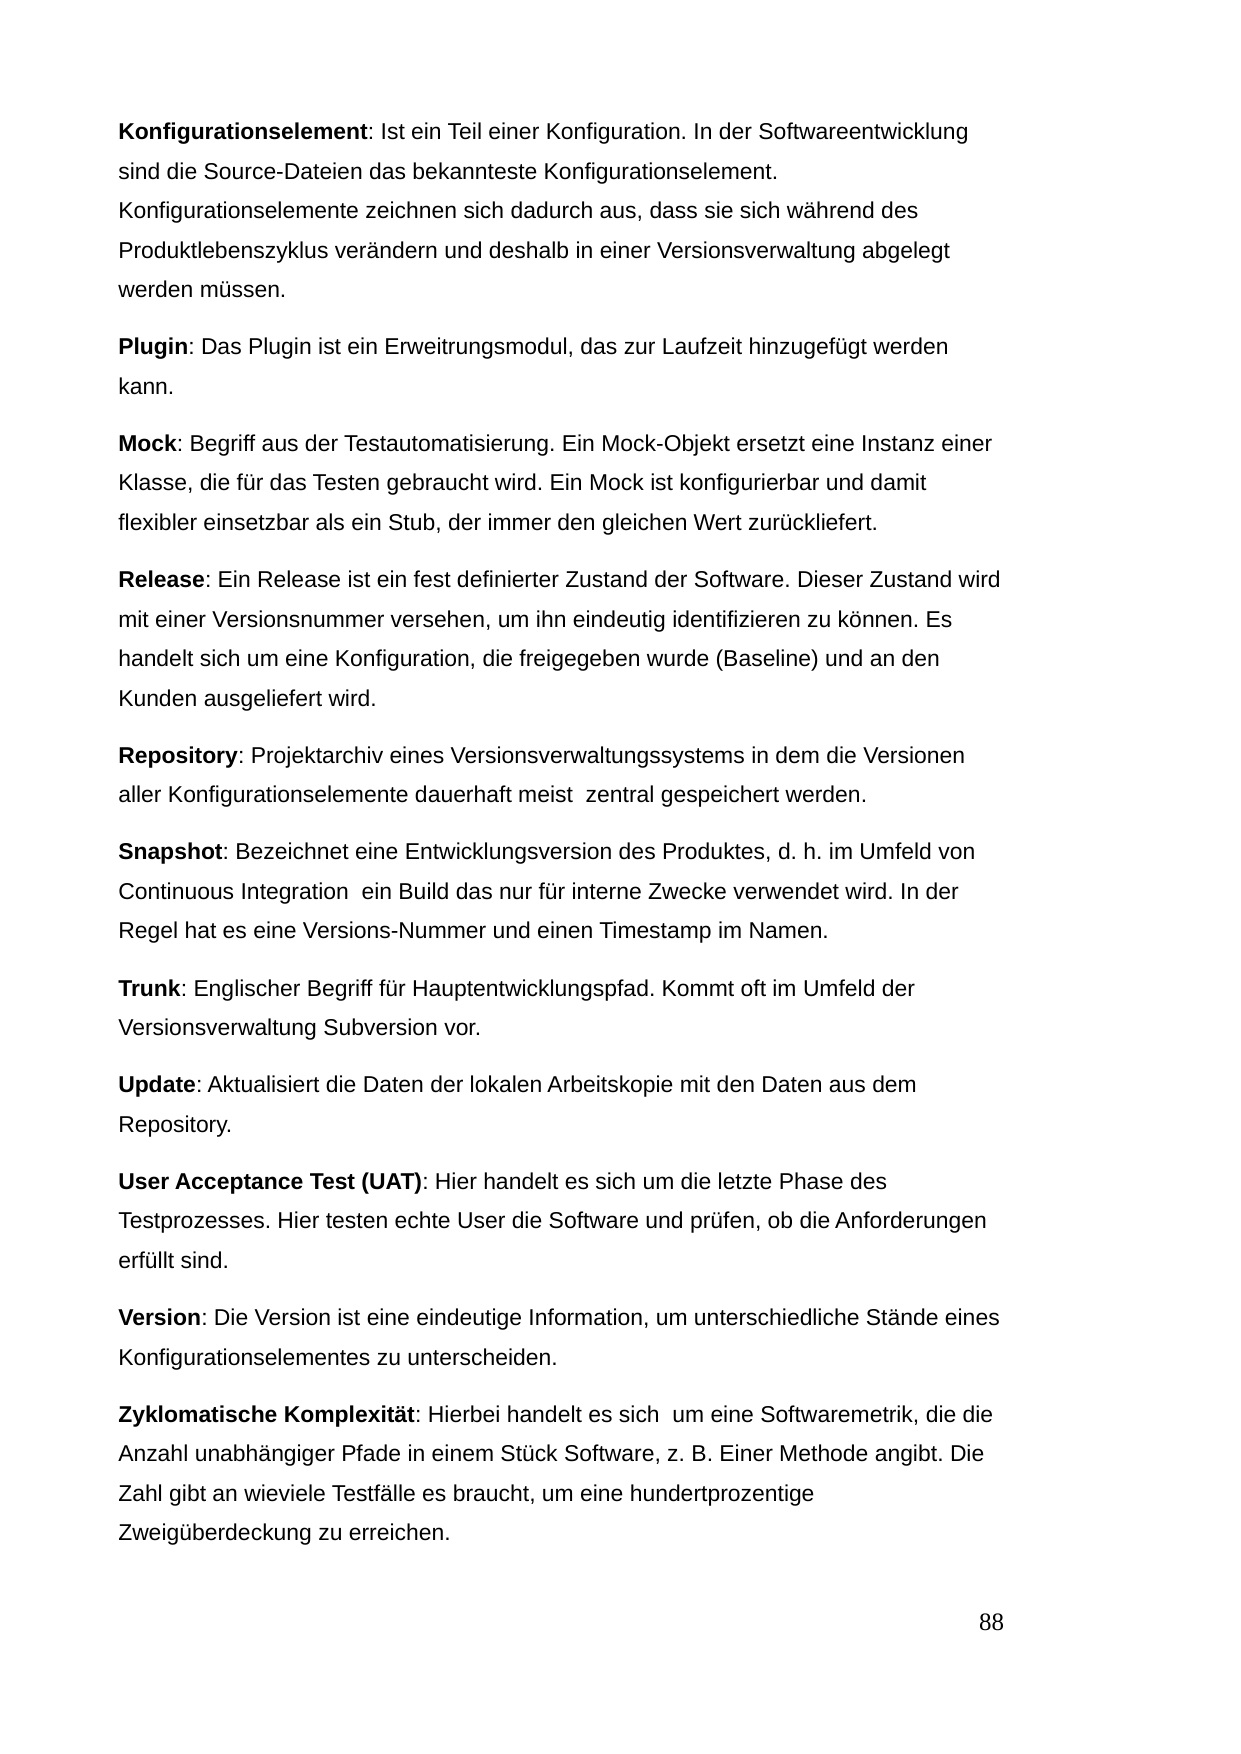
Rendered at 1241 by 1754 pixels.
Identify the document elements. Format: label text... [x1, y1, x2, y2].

text Plugin: Das Plugin ist ein Erweitrungsmodul, das zur Laufzeit hinzugefügt werden kann. [118, 333, 1004, 399]
text Version: Die Version ist eine eindeutige Information, um unterschiedliche Stände eines Konfigurationselementes zu unterscheiden. [118, 1304, 1004, 1370]
text Mock: Begriff aus der Testautomatisierung. Ein Mock-Objekt ersetzt eine Instanz einer Klasse, die für das Testen gebraucht wird. Ein Mock ist konfigurierbar und damit flexibler einsetzbar als ein Stub, der immer den gleichen Wert zurückliefert. [118, 430, 1004, 535]
text User Acceptance Test (UAT): Hier handelt es sich um die letzte Phase des Testprozesses. Hier testen echte User die Software und prüfen, ob die Anforderungen erfüllt sind. [118, 1168, 1004, 1273]
text Zyklomatische Komplexität: Hierbei handelt es sich um eine Softwaremetrik, die die Anzahl unabhängiger Pfade in einem Stück Software, z. B. Einer Methode angibt. Die Zahl gibt an wieviele Testfälle es braucht, um eine hundertprozentige Zweigüberdeckung zu erreichen. [118, 1401, 1004, 1545]
text Konfigurationselement: Ist ein Teil einer Konfiguration. In der Softwareentwicklung sind die Source-Dateien das bekannteste Konfigurationselement. Konfigurationselemente zeichnen sich dadurch aus, dass sie sich während des Produktlebenszyklus verändern und deshalb in einer Versionsverwaltung abgelegt werden müssen. [118, 118, 1004, 302]
text Trunk: Englischer Begriff für Hauptentwicklungspfad. Kommt oft im Umfeld der Versionsverwaltung Subversion vor. [118, 974, 1004, 1040]
text Update: Aktualisiert die Daten der lokalen Arbeitskopie mit den Daten aus dem Repository. [118, 1071, 1004, 1137]
text Release: Ein Release ist ein fest definierter Zustand der Software. Dieser Zustand wird mit einer Versionsnummer versehen, um ihn eindeutig identifizieren zu können. Es handelt sich um eine Konfiguration, die freigegeben wurde (Baseline) und an den Kunden ausgeliefert wird. [118, 566, 1004, 711]
text Repository: Projektarchiv eines Versionsverwaltungssystems in dem die Versionen aller Konfigurationselemente dauerhaft meist zentral gespeichert werden. [118, 742, 1004, 807]
text Snapshot: Bezeichnet eine Entwicklungsversion des Produktes, d. h. im Umfeld von Continuous Integration ein Build das nur für interne Zwecke verwendet wird. In der Regel hat es eine Versions-Nummer und einen Timestamp im Namen. [118, 838, 1004, 944]
